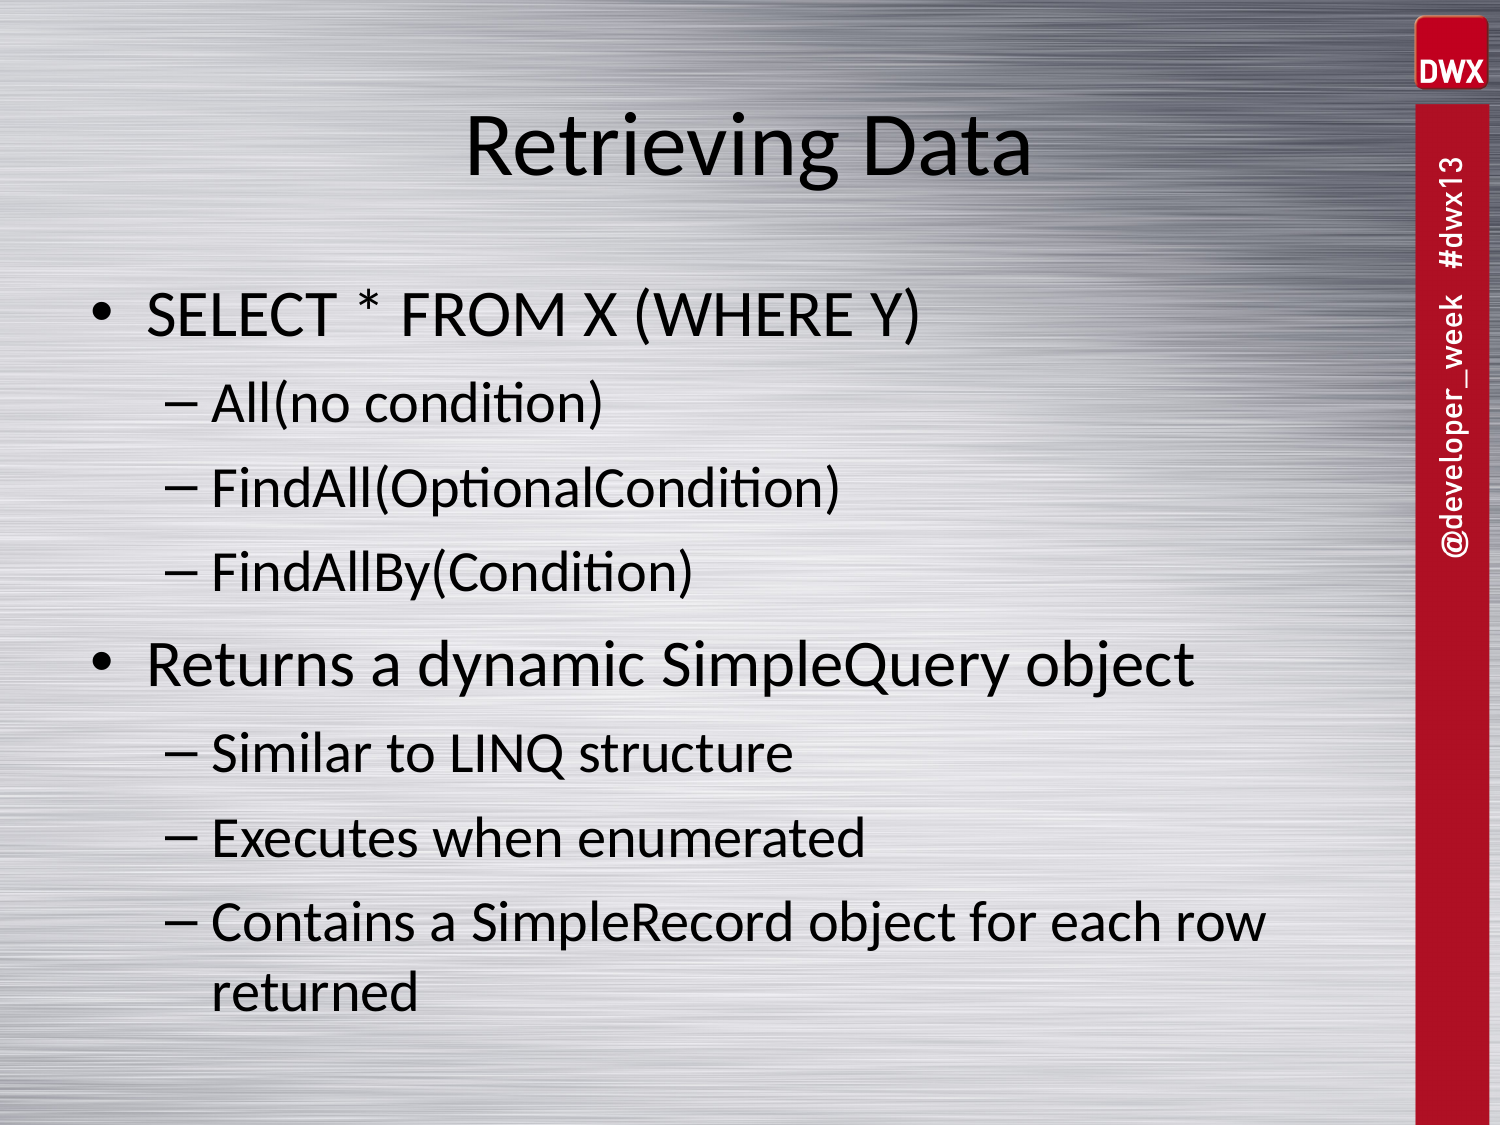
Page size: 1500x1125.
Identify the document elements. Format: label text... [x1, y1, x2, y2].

list SELECT * FROM X (WHERE Y) All(no condition) FindAll(OptionalCondition) FindAllBy(Condition) Returns a dynamic SimpleQuery object Similar to LINQ structure Executes when enumerated Contains a SimpleRecord object for each row returned [75, 262, 1426, 1032]
title Retrieving Data [75, 45, 1426, 233]
picture [0, 0, 1500, 1125]
